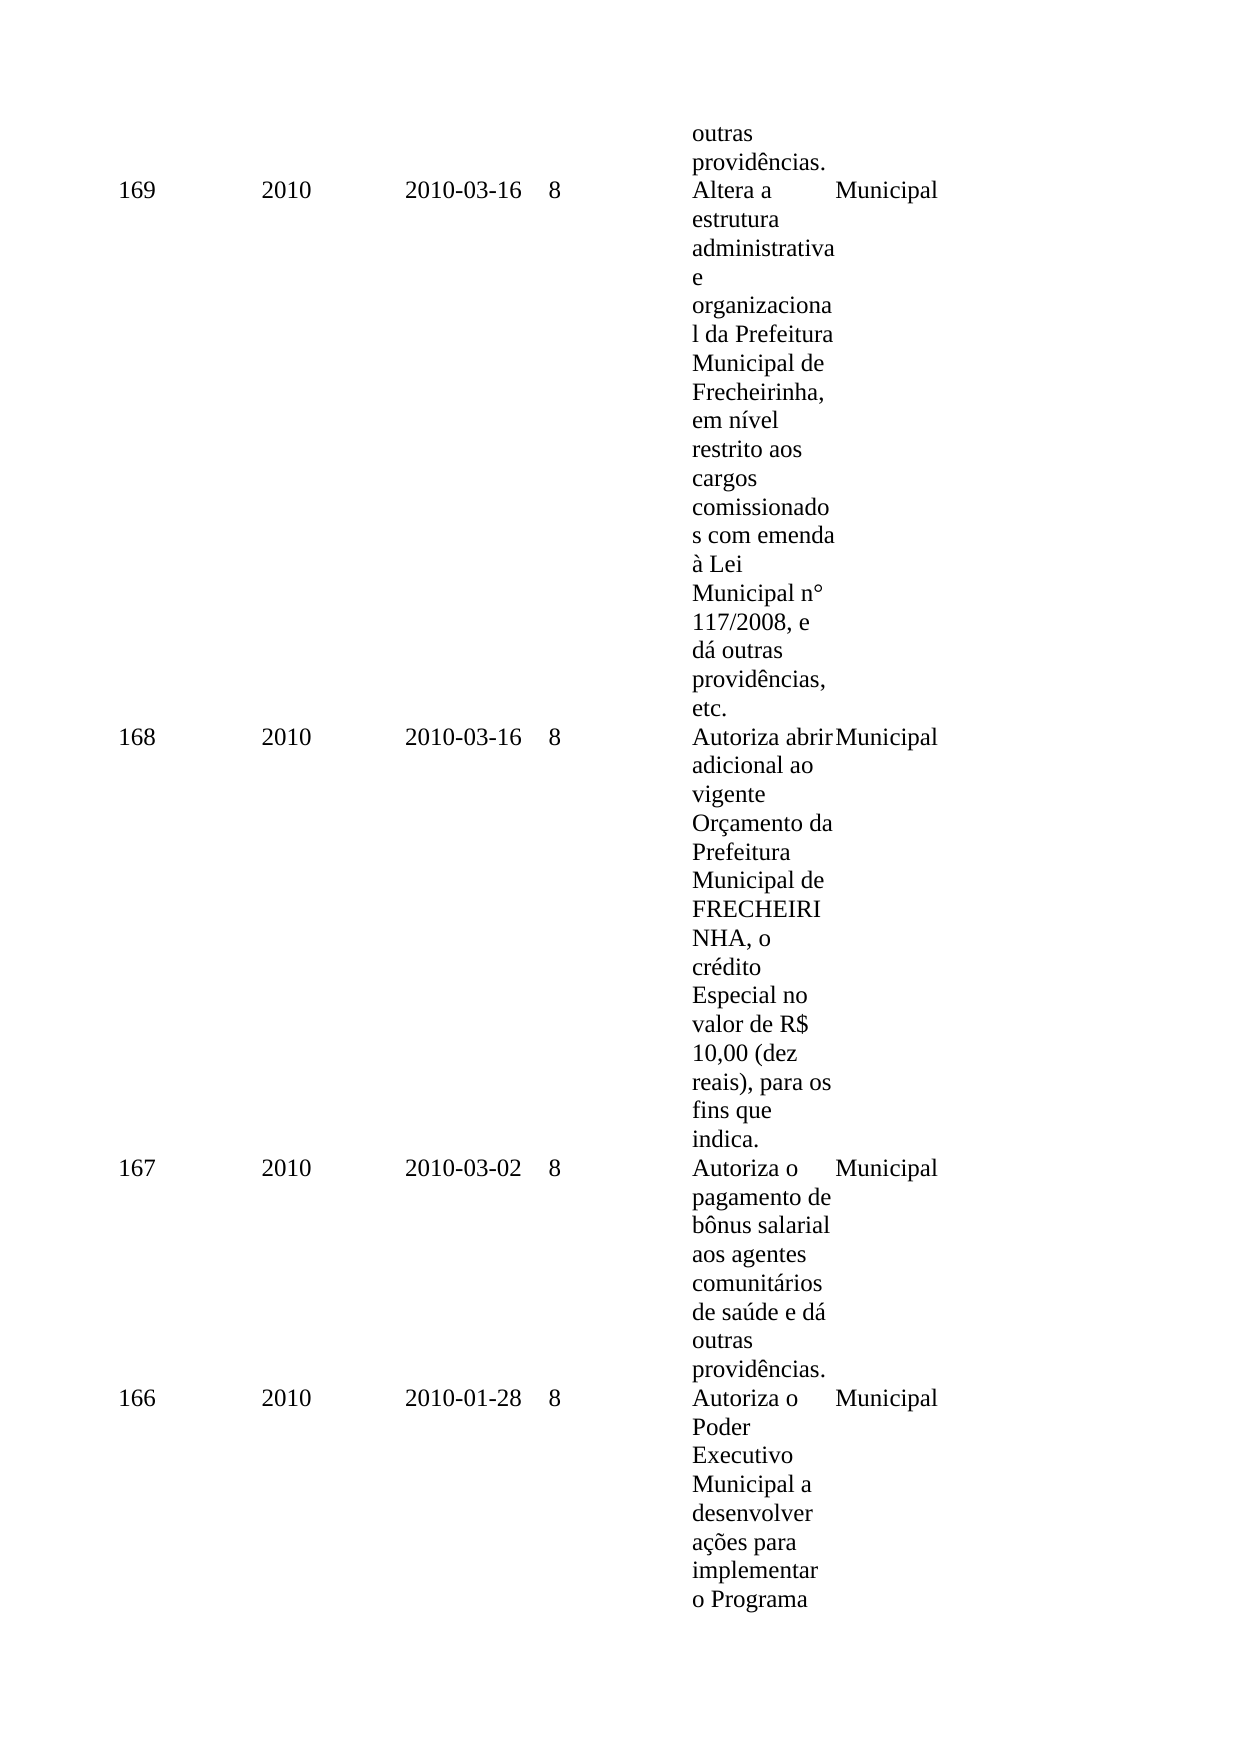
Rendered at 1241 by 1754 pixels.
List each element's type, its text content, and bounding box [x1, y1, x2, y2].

table_cell 8 [548, 722, 692, 1153]
table_cell 2010 [261, 176, 405, 722]
table_cell 2010 [261, 722, 405, 1153]
table_cell 167 [118, 1153, 261, 1383]
table_cell Autoriza o Poder Executivo Municipal a desenvolver ações para implementar o Programa [692, 1383, 835, 1613]
table_cell 166 [118, 1383, 261, 1613]
table_cell Autoriza o pagamento de bônus salarial aos agentes comunitários de saúde e dá outras providências. [692, 1153, 835, 1383]
table_cell Municipal [835, 722, 979, 1153]
table_cell [979, 118, 1122, 176]
table_cell [979, 722, 1122, 1153]
table_cell Municipal [835, 1383, 979, 1613]
table_cell 169 [118, 176, 261, 722]
table_cell outras providências. [692, 118, 835, 176]
table_cell 8 [548, 176, 692, 722]
table_cell 2010 [261, 1153, 405, 1383]
table_cell 8 [548, 1153, 692, 1383]
table_cell [405, 118, 548, 176]
table_cell Municipal [835, 1153, 979, 1383]
table_cell [548, 118, 692, 176]
table_cell 2010 [261, 1383, 405, 1613]
table_cell [979, 1383, 1122, 1613]
table_cell Autoriza abrir adicional ao vigente Orçamento da Prefeitura Municipal de FRECHEIRINHA, o crédito Especial no valor de R$ 10,00 (dez reais), para os fins que indica. [692, 722, 835, 1153]
table_cell [979, 1153, 1122, 1383]
table_cell 8 [548, 1383, 692, 1613]
table_cell 2010-03-02 [405, 1153, 548, 1383]
table_cell 2010-03-16 [405, 176, 548, 722]
table_cell [261, 118, 405, 176]
table_cell [118, 118, 261, 176]
table_cell [979, 176, 1122, 722]
table_cell 2010-01-28 [405, 1383, 548, 1613]
table_cell 168 [118, 722, 261, 1153]
table_cell 2010-03-16 [405, 722, 548, 1153]
table_cell Municipal [835, 176, 979, 722]
table_cell Altera a estrutura administrativa e organizacional da Prefeitura Municipal de Frecheirinha, em nível restrito aos cargos comissionados com emenda à Lei Municipal n° 117/2008, e dá outras providências, etc. [692, 176, 835, 722]
table_cell [835, 118, 979, 176]
